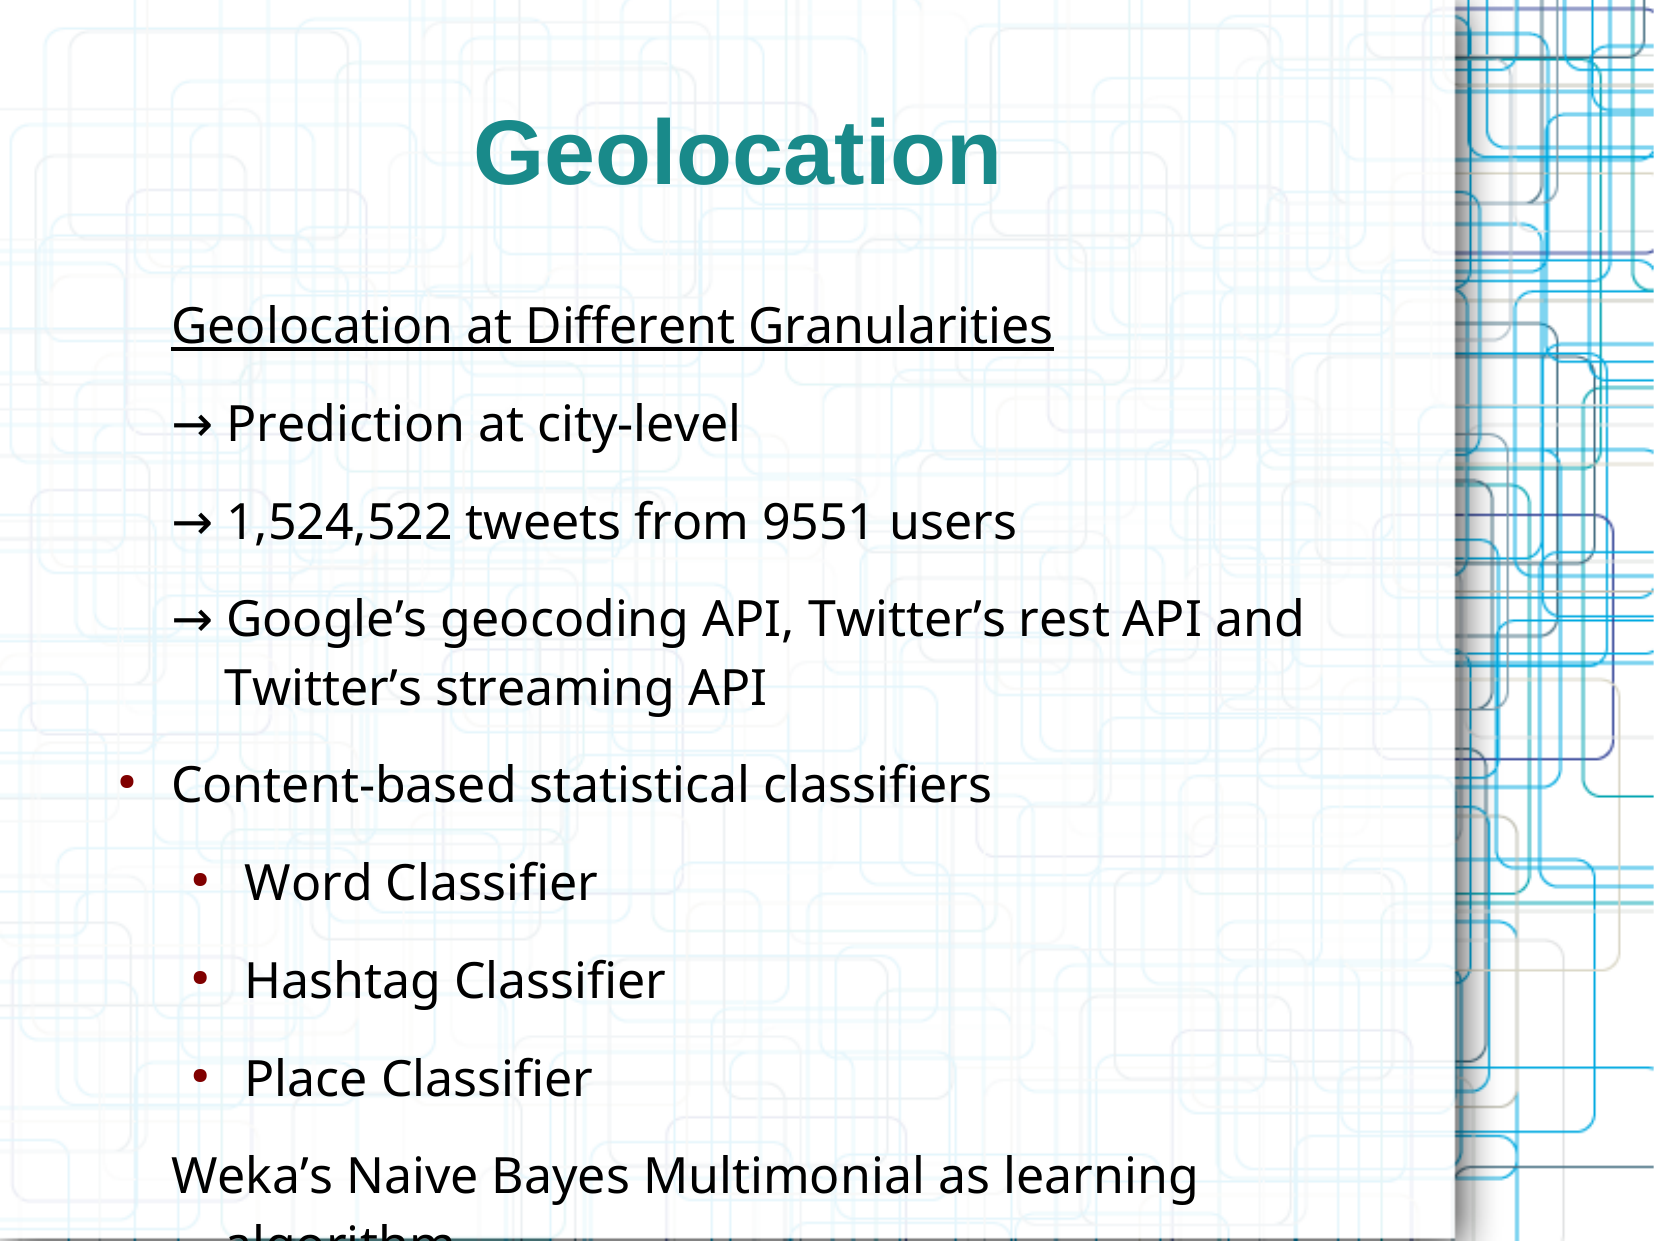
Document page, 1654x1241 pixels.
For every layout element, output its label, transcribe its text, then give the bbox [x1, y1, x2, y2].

title Geolocation [59, 49, 1418, 257]
picture [0, 0, 1654, 1241]
list Geolocation at Different Granularities → Prediction at city-level → 1,524,522 tweets from 9551 users → Google’s geocoding API, Twitter’s rest API and Twitter’s streaming API Content-based statistical classifiers Word Classifier Hashtag Classifier Place Classifier Weka’s Naive Bayes Multimonial as learning algorithm. [82, 290, 1418, 1119]
